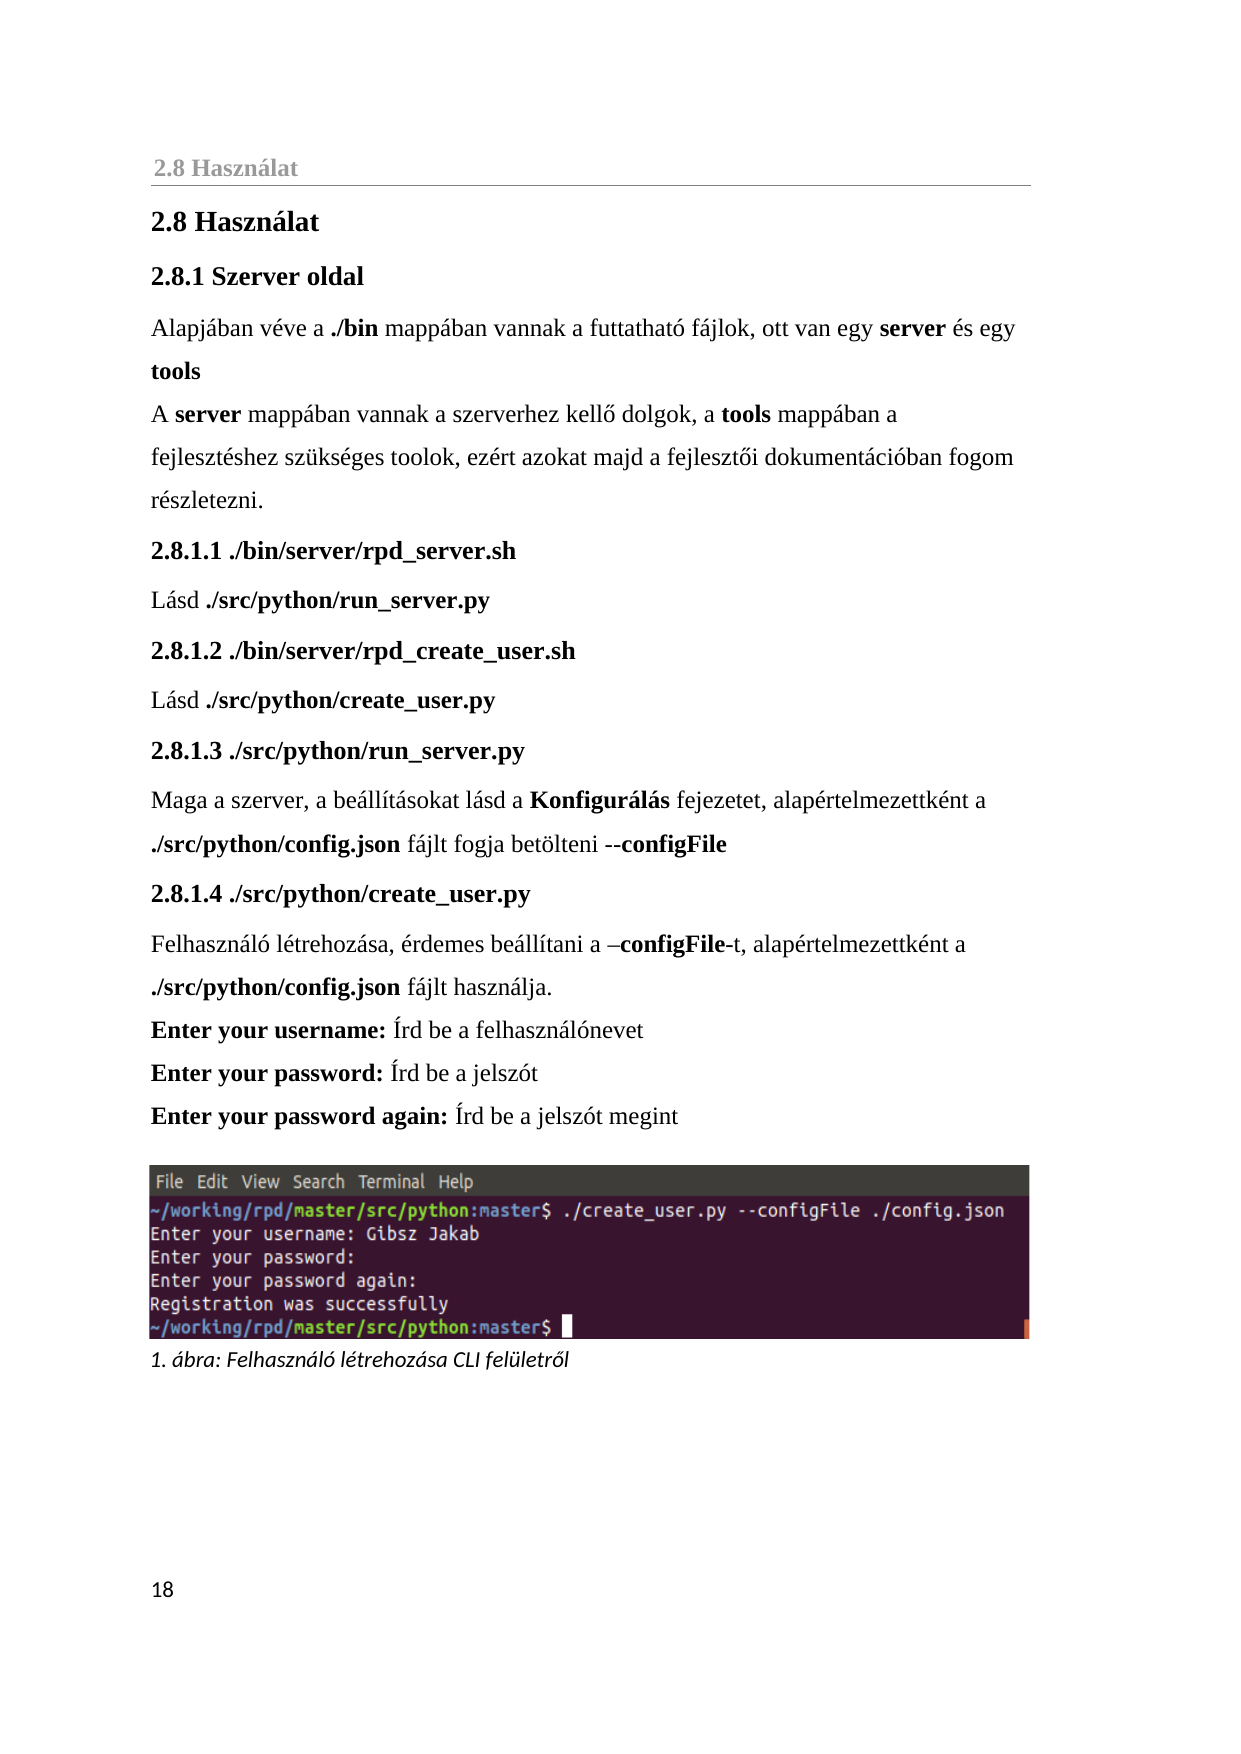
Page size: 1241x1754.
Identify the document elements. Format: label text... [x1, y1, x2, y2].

subtitle ./bin/server/rpd_create_user.sh [151, 635, 1031, 665]
subtitle ./src/python/run_server.py [151, 735, 1031, 765]
text 1. ábra: Felhasználó létrehozása CLI felületről [149, 1339, 1036, 1373]
text A server mappában vannak a szerverhez kellő dolgok, a tools mappában a fejlesztéshez szükséges toolok, ezért azokat majd a fejlesztői dokumentációban fogom részletezni. [151, 399, 1031, 514]
text [149, 1153, 1036, 1165]
text Felhasználó létrehozása, érdemes beállítani a –configFile-t, alapértelmezettként a ./src/python/config.json fájlt használja. [151, 929, 1031, 1001]
subtitle ./bin/server/rpd_server.sh [151, 535, 1031, 565]
subtitle Szerver oldal [151, 261, 1031, 292]
picture [149, 1165, 1030, 1339]
text Alapjában véve a ./bin mappában vannak a futtatható fájlok, ott van egy server és egy tools [151, 313, 1031, 385]
text Lásd ./src/python/run_server.py [151, 586, 1031, 614]
subtitle Használat [151, 204, 1031, 238]
text Lásd ./src/python/create_user.py [151, 686, 1031, 714]
text Enter your username: Írd be a felhasználónevet Enter your password: Írd be a jelszót Enter your password again: Írd be a jelszót megint [151, 1015, 1031, 1130]
text Maga a szerver, a beállításokat lásd a Konfigurálás fejezetet, alapértelmezettként a ./src/python/config.json fájlt fogja betölteni --configFile [151, 786, 1031, 857]
subtitle ./src/python/create_user.py [151, 878, 1031, 908]
